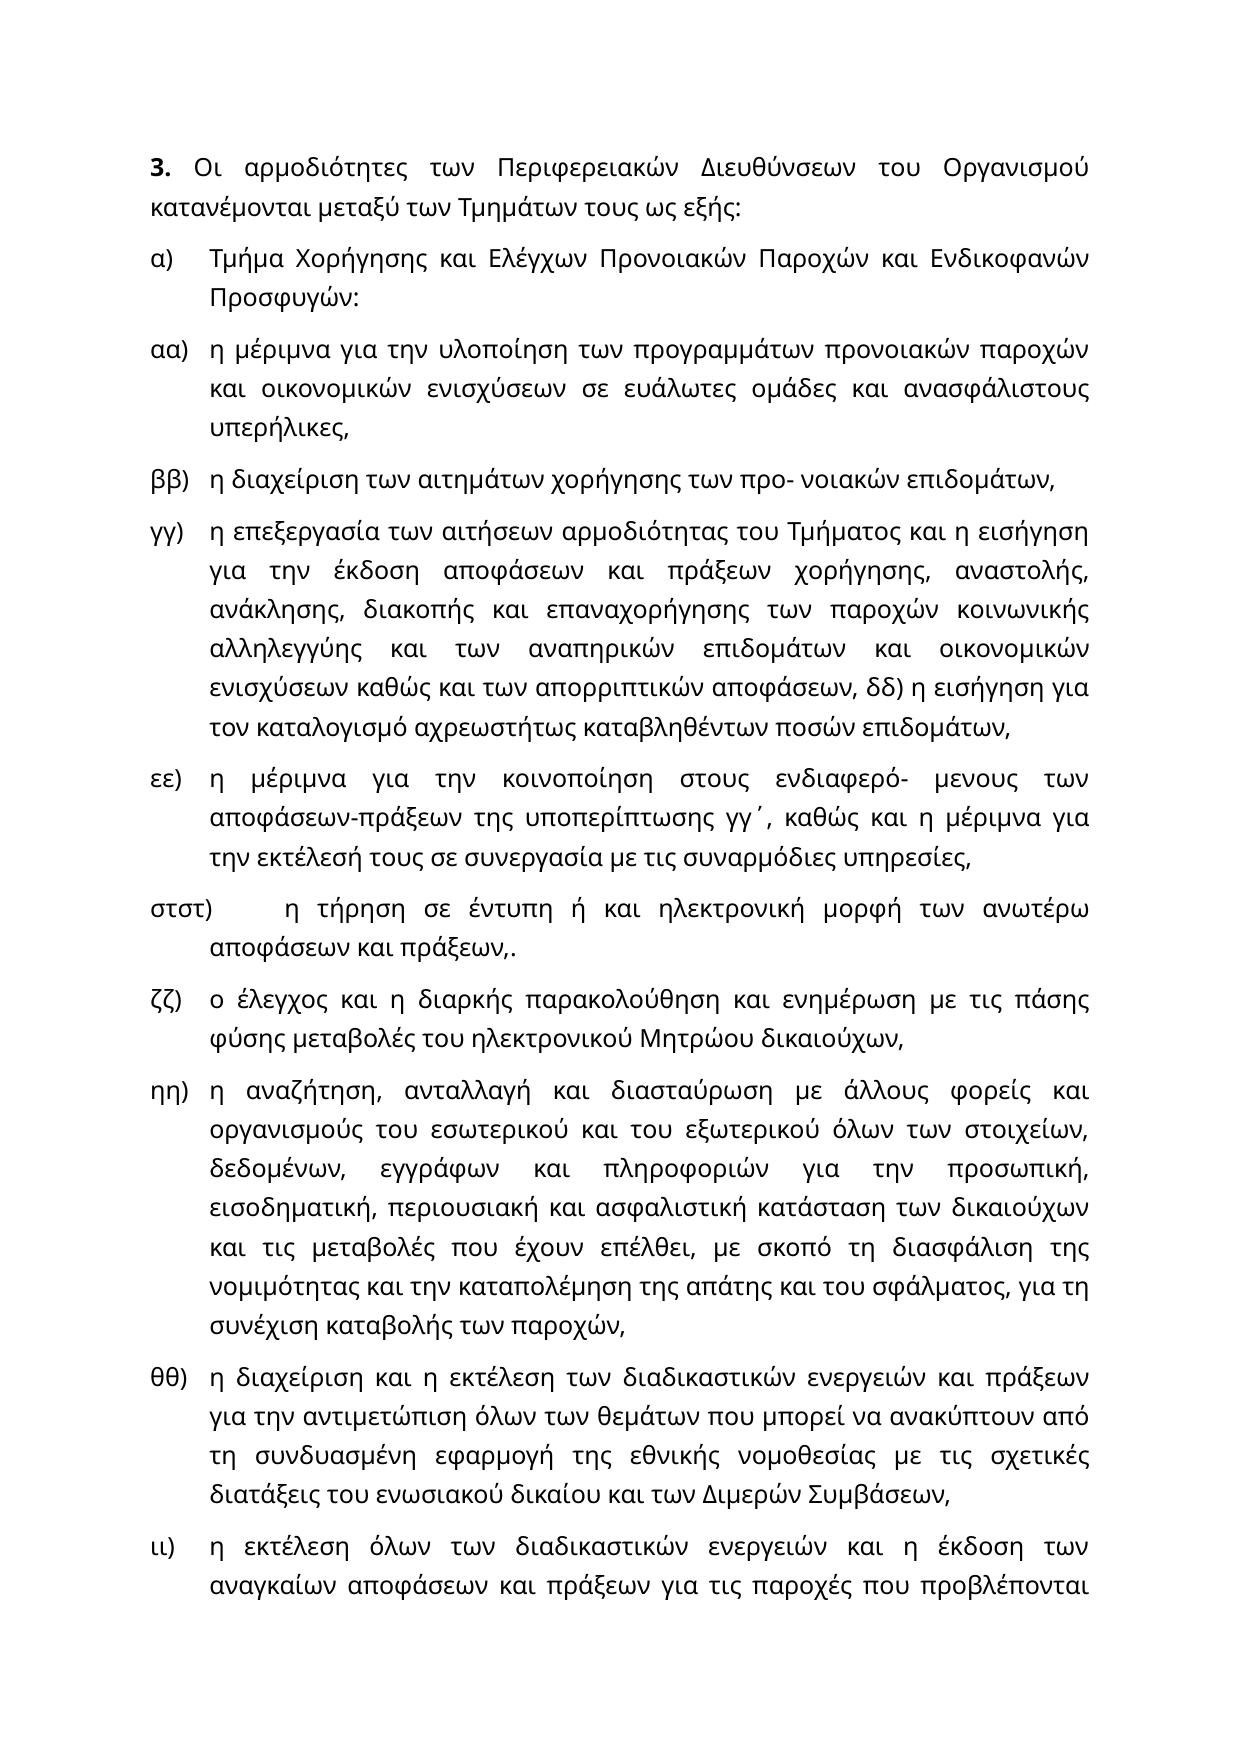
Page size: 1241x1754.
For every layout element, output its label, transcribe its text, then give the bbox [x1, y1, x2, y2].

text 3. Οι αρμοδιότητες των Περιφερειακών Διευθύνσεων του Οργανισμού κατανέμονται μεταξύ των Τμημάτων τους ως εξής: [150, 150, 1090, 223]
list ηη) η αναζήτηση, ανταλλαγή και διασταύρωση με άλλους φορείς και οργανισμούς του εσωτερικού και του εξωτερικού όλων των στοιχείων, δεδομένων, εγγράφων και πληροφοριών για την προσωπική, εισοδηματική, περιουσιακή και ασφαλιστική κατάσταση των δικαιούχων και τις μεταβολές που έχουν επέλθει, με σκοπό τη διασφάλιση της νομιμότητας και την καταπολέμηση της απάτης και του σφάλματος, για τη συνέχιση καταβολής των παροχών, [150, 1072, 1090, 1342]
list θθ) η διαχείριση και η εκτέλεση των διαδικαστικών ενεργειών και πράξεων για την αντιμετώπιση όλων των θεμάτων που μπορεί να ανακύπτουν από τη συνδυασμένη εφαρμογή της εθνικής νομοθεσίας με τις σχετικές διατάξεις του ενωσιακού δικαίου και των Διμερών Συμβάσεων, [150, 1359, 1090, 1511]
list εε) η μέριμνα για την κοινοποίηση στους ενδιαφερό- μενους των αποφάσεων-πράξεων της υποπερίπτωσης γγ΄, καθώς και η μέριμνα για την εκτέλεσή τους σε συνεργασία με τις συναρμόδιες υπηρεσίες, [150, 761, 1090, 873]
list ββ) η διαχείριση των αιτημάτων χορήγησης των προ- νοιακών επιδομάτων, [150, 462, 1090, 496]
list στστ) η τήρηση σε έντυπη ή και ηλεκτρονική μορφή των ανωτέρω αποφάσεων και πράξεων,. [150, 891, 1090, 964]
list αα) η μέριμνα για την υλοποίηση των προγραμμάτων προνοιακών παροχών και οικονομικών ενισχύσεων σε ευάλωτες ομάδες και ανασφάλιστους υπερήλικες, [150, 332, 1090, 444]
list ιι) η εκτέλεση όλων των διαδικαστικών ενεργειών και η έκδοση των αναγκαίων αποφάσεων και πράξεων για τις παροχές που προβλέπονται [150, 1528, 1090, 1602]
list γγ) η επεξεργασία των αιτήσεων αρμοδιότητας του Τμήματος και η εισήγηση για την έκδοση αποφάσεων και πράξεων χορήγησης, αναστολής, ανάκλησης, διακοπής και επαναχορήγησης των παροχών κοινωνικής αλληλεγγύης και των αναπηρικών επιδομάτων και οικονομικών ενισχύσεων καθώς και των απορριπτικών αποφάσεων, δδ) η εισήγηση για τον καταλογισμό αχρεωστήτως καταβληθέντων ποσών επιδομάτων, [150, 513, 1090, 743]
list α) Τμήμα Χορήγησης και Ελέγχων Προνοιακών Παροχών και Ενδικοφανών Προσφυγών: [150, 241, 1090, 314]
list ζζ) ο έλεγχος και η διαρκής παρακολούθηση και ενημέρωση με τις πάσης φύσης μεταβολές του ηλεκτρονικού Μητρώου δικαιούχων, [150, 982, 1090, 1055]
